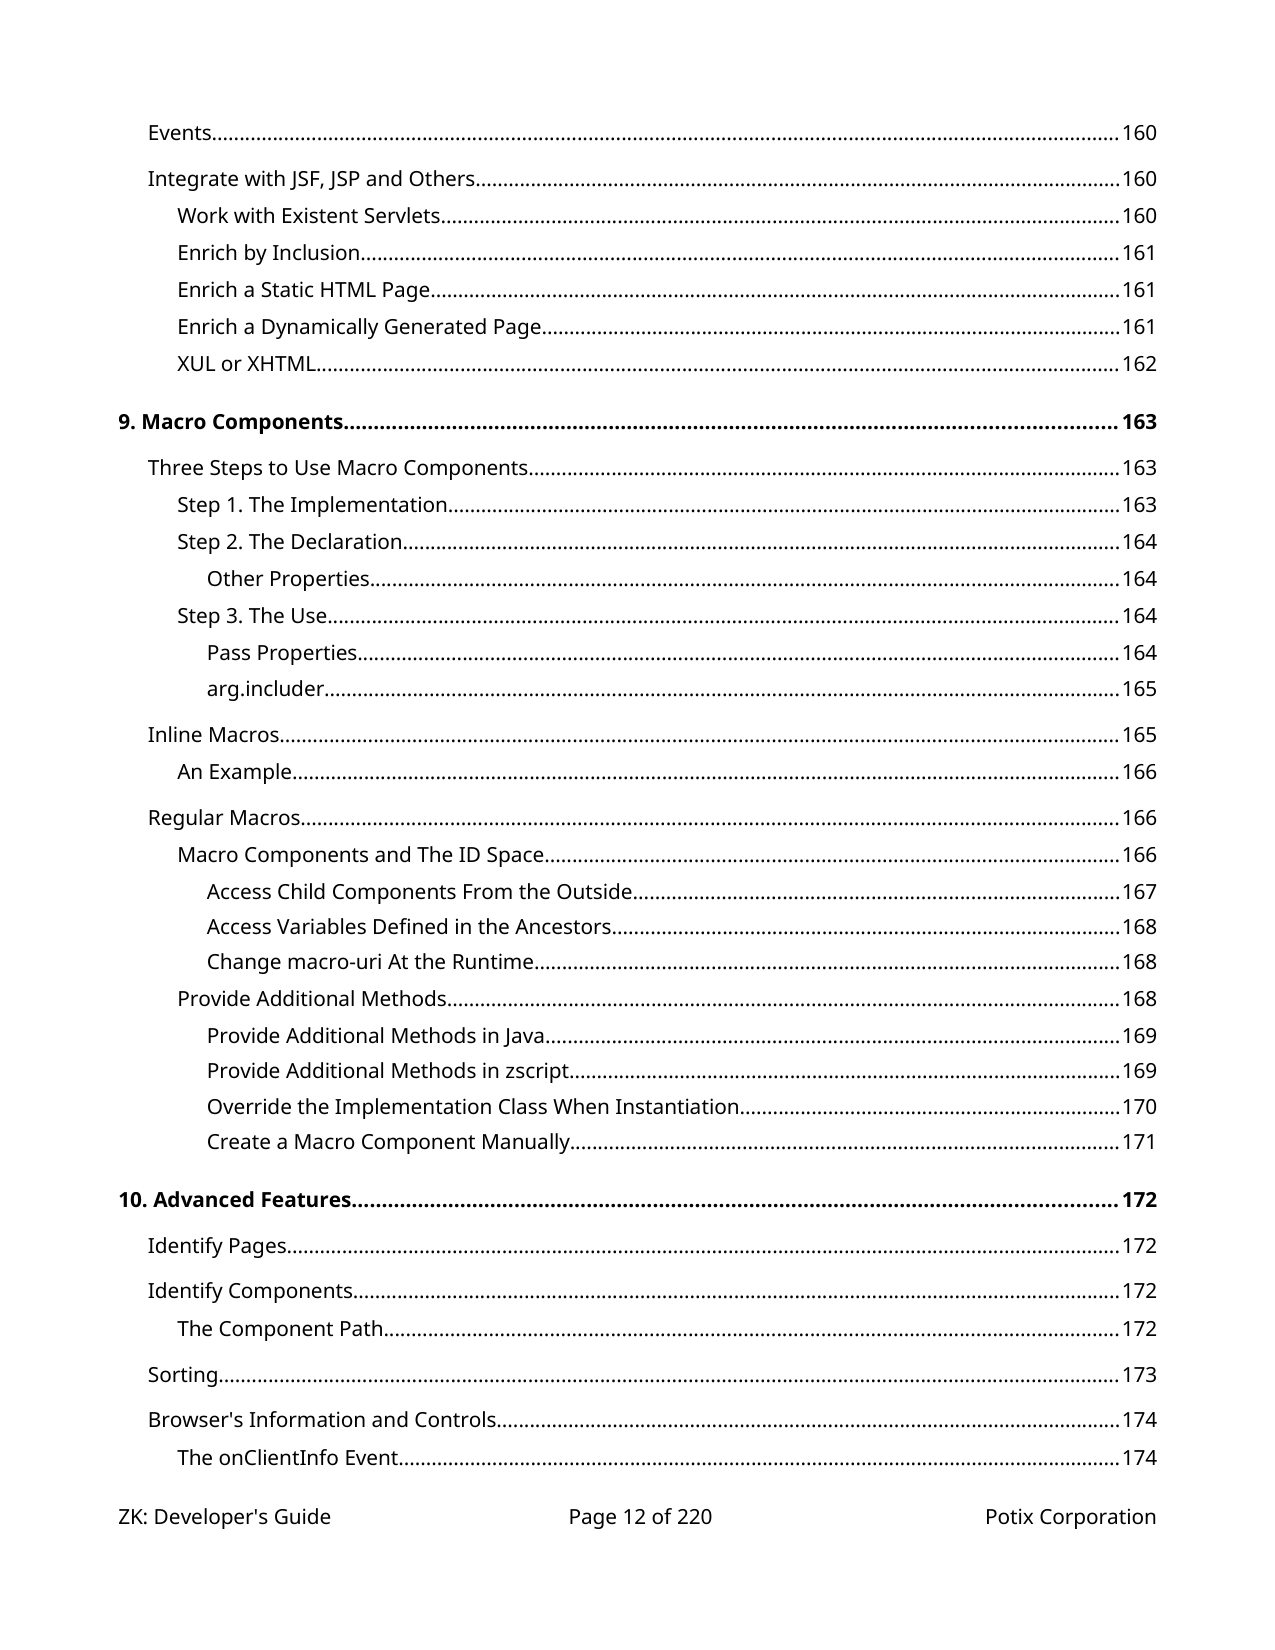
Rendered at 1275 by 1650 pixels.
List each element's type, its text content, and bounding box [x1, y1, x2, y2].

text Pass Properties 164 [207, 638, 1157, 667]
text Regular Macros 166 [148, 803, 1157, 831]
text The Component Path 172 [177, 1314, 1157, 1342]
text Change macro-uri At the Runtime 168 [207, 947, 1157, 976]
text Step 3. The Use 164 [177, 601, 1157, 630]
text Step 2. The Declaration 164 [177, 527, 1157, 556]
text An Example 166 [177, 757, 1157, 785]
text Override the Implementation Class When Instantiation 170 [207, 1092, 1157, 1120]
text Integrate with JSF, JSP and Others 160 [148, 164, 1157, 192]
text 10. Advanced Features 172 [118, 1185, 1157, 1213]
text Events 160 [148, 118, 1157, 146]
text Identify Pages 172 [148, 1231, 1157, 1259]
text The onClientInfo Event 174 [177, 1443, 1157, 1471]
text Provide Additional Methods 168 [177, 984, 1157, 1013]
text Provide Additional Methods in Java 169 [207, 1021, 1157, 1050]
text Create a Macro Component Manually 171 [207, 1127, 1157, 1155]
text Enrich by Inclusion 161 [177, 238, 1157, 266]
text Step 1. The Implementation 163 [177, 490, 1157, 518]
text XUL or XHTML 162 [177, 349, 1157, 378]
text Browser's Information and Controls 174 [148, 1406, 1157, 1434]
text Enrich a Dynamically Generated Page 161 [177, 312, 1157, 341]
text 9. Macro Components 163 [118, 407, 1157, 435]
text Three Steps to Use Macro Components 163 [148, 453, 1157, 481]
text Access Variables Defined in the Ancestors 168 [207, 912, 1157, 940]
text Sorting 173 [148, 1360, 1157, 1388]
text Identify Components 172 [148, 1277, 1157, 1305]
text Provide Additional Methods in zscript 169 [207, 1057, 1157, 1085]
text Other Properties 164 [207, 564, 1157, 593]
text arg.includer 165 [207, 674, 1157, 702]
text Enrich a Static HTML Page 161 [177, 275, 1157, 303]
text Macro Components and The ID Space 166 [177, 840, 1157, 868]
text Access Child Components From the Outside 167 [207, 877, 1157, 905]
text Work with Existent Servlets 160 [177, 201, 1157, 229]
text Inline Macros 165 [148, 720, 1157, 748]
